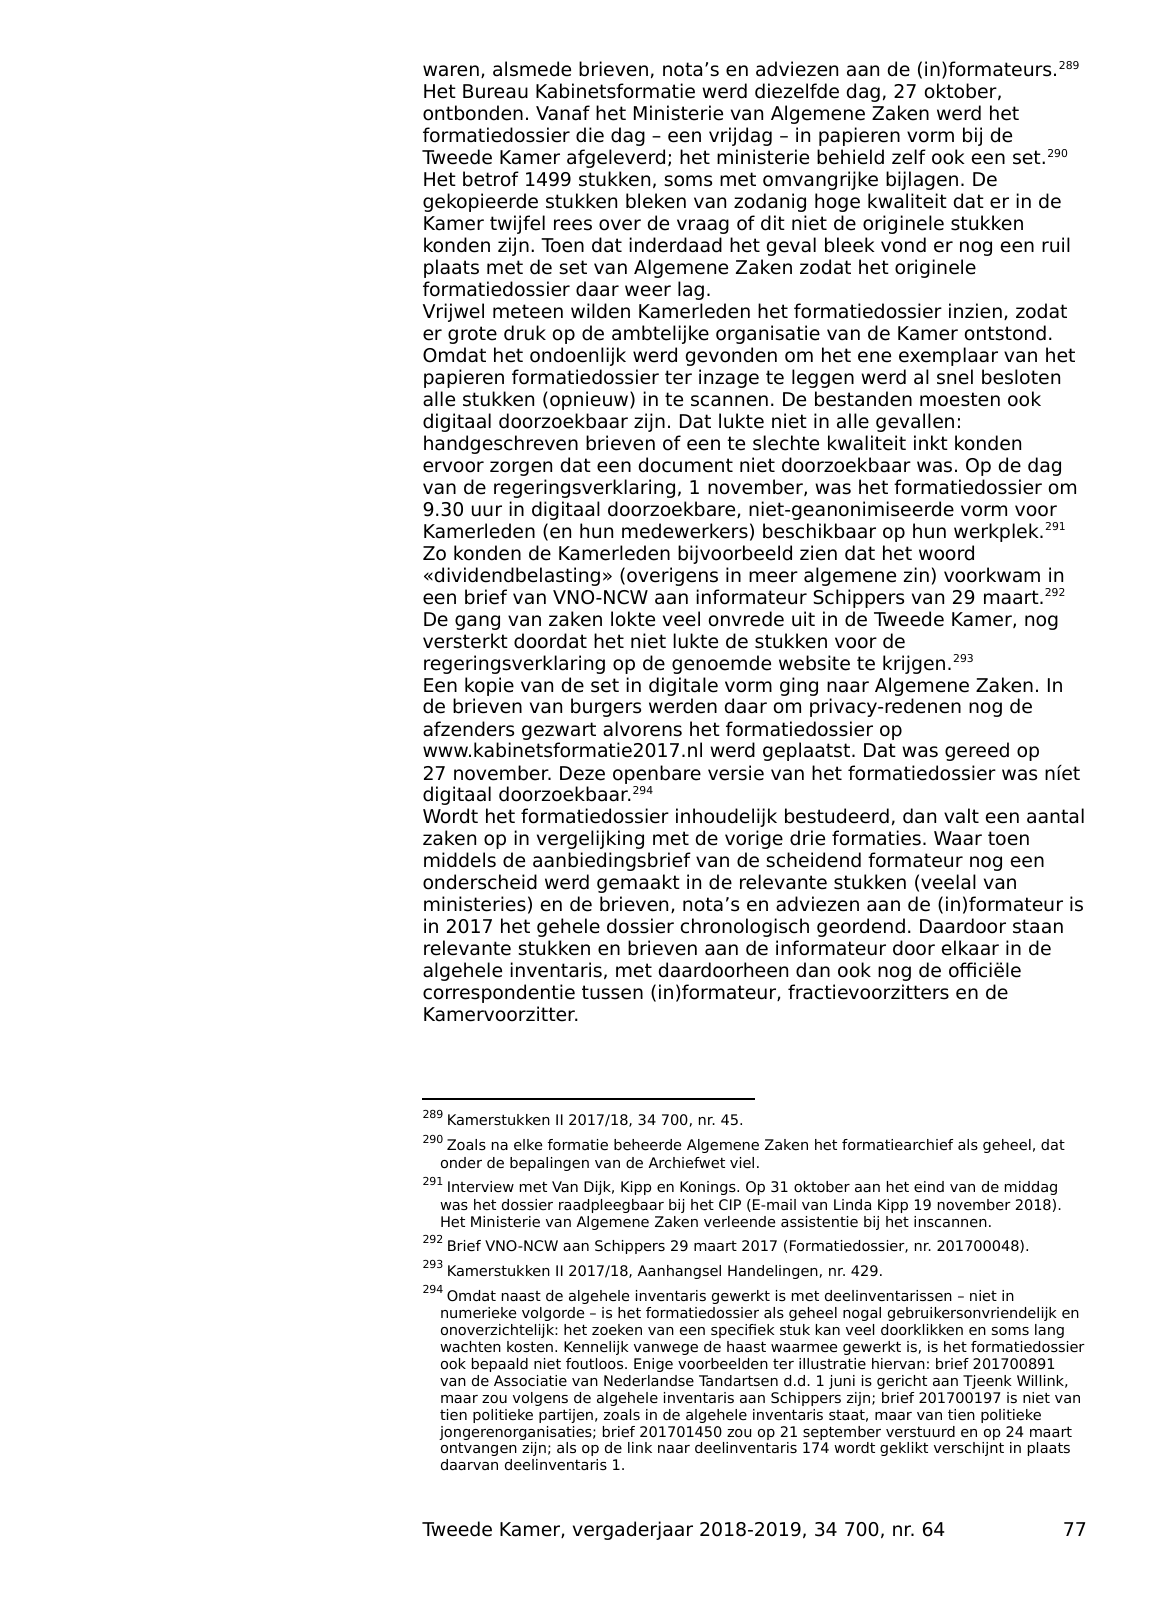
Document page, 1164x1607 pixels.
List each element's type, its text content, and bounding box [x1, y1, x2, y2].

text Vrijwel meteen wilden Kamerleden het formatiedossier inzien, zodat er grote druk op de ambtelijke organisatie van de Kamer ontstond. Omdat het ondoenlijk werd gevonden om het ene exemplaar van het papieren formatiedossier ter inzage te leggen werd al snel besloten alle stukken (opnieuw) in te scannen. De bestanden moesten ook digitaal doorzoekbaar zijn. Dat lukte niet in alle gevallen: handgeschreven brieven of een te slechte kwaliteit inkt konden ervoor zorgen dat een document niet doorzoekbaar was. Op de dag van de regeringsverklaring, 1 november, was het formatiedossier om 9.30 uur in digitaal doorzoekbare, niet-geanonimiseerde vorm voor Kamerleden (en hun medewerkers) beschikbaar op hun werkplek. Zo konden de Kamerleden bijvoorbeeld zien dat het woord «dividendbelasting» (overigens in meer algemene zin) voorkwam in een brief van VNO-NCW aan informateur Schippers van 29 maart. De gang van zaken lokte veel onvrede uit in de Tweede Kamer, nog versterkt doordat het niet lukte de stukken voor de regeringsverklaring op de genoemde website te krijgen. [422, 301, 1087, 674]
text Brief VNO-NCW aan Schippers 29 maart 2017 (Formatiedossier, nr. 201700048). [422, 1233, 1087, 1256]
text Wordt het formatiedossier inhoudelijk bestudeerd, dan valt een aantal zaken op in vergelijking met de vorige drie formaties. Waar toen middels de aanbiedingsbrief van de scheidend formateur nog een onderscheid werd gemaakt in de relevante stukken (veelal van ministeries) en de brieven, nota’s en adviezen aan de (in)formateur is in 2017 het gehele dossier chronologisch geordend. Daardoor staan relevante stukken en brieven aan de informateur door elkaar in de algehele inventaris, met daardoorheen dan ook nog de officiële correspondentie tussen (in)formateur, fractievoorzitters en de Kamervoorzitter. [422, 806, 1087, 1026]
text Omdat naast de algehele inventaris gewerkt is met deelinventarissen – niet in numerieke volgorde – is het formatiedossier als geheel nogal gebruikersonvriendelijk en onoverzichtelijk: het zoeken van een specifiek stuk kan veel doorklikken en soms lang wachten kosten. Kennelijk vanwege de haast waarmee gewerkt is, is het formatiedossier ook bepaald niet foutloos. Enige voorbeelden ter illustratie hiervan: brief 201700891 van de Associatie van Nederlandse Tandartsen d.d. 1 juni is gericht aan Tjeenk Willink, maar zou volgens de algehele inventaris aan Schippers zijn; brief 201700197 is niet van tien politieke partijen, zoals in de algehele inventaris staat, maar van tien politieke jongerenorganisaties; brief 201701450 zou op 21 september verstuurd en op 24 maart ontvangen zijn; als op de link naar deelinventaris 174 wordt geklikt verschijnt in plaats daarvan deelinventaris 1. [422, 1283, 1087, 1474]
text Kamerstukken II 2017/18, 34 700, nr. 45. [422, 1108, 1087, 1130]
text Een kopie van de set in digitale vorm ging naar Algemene Zaken. In de brieven van burgers werden daar om privacy-redenen nog de afzenders gezwart alvorens het formatiedossier op www.kabinetsformatie2017.nl werd geplaatst. Dat was gereed op 27 november. Deze openbare versie van het formatiedossier was níet digitaal doorzoekbaar. [422, 674, 1087, 806]
text Interview met Van Dijk, Kipp en Konings. Op 31 oktober aan het eind van de middag was het dossier raadpleegbaar bij het CIP (E-mail van Linda Kipp 19 november 2018). Het Ministerie van Algemene Zaken verleende assistentie bij het inscannen. [422, 1175, 1087, 1231]
text Zoals na elke formatie beheerde Algemene Zaken het formatiearchief als geheel, dat onder de bepalingen van de Archiefwet viel. [422, 1133, 1087, 1172]
text waren, alsmede brieven, nota’s en adviezen aan de (in)formateurs. Het Bureau Kabinetsformatie werd diezelfde dag, 27 oktober, ontbonden. Vanaf het Ministerie van Algemene Zaken werd het formatiedossier die dag – een vrijdag – in papieren vorm bij de Tweede Kamer afgeleverd; het ministerie behield zelf ook een set. [422, 59, 1087, 169]
text Het betrof 1499 stukken, soms met omvangrijke bijlagen. De gekopieerde stukken bleken van zodanig hoge kwaliteit dat er in de Kamer twijfel rees over de vraag of dit niet de originele stukken konden zijn. Toen dat inderdaad het geval bleek vond er nog een ruil plaats met de set van Algemene Zaken zodat het originele formatiedossier daar weer lag. [422, 169, 1087, 301]
text Kamerstukken II 2017/18, Aanhangsel Handelingen, nr. 429. [422, 1258, 1087, 1281]
